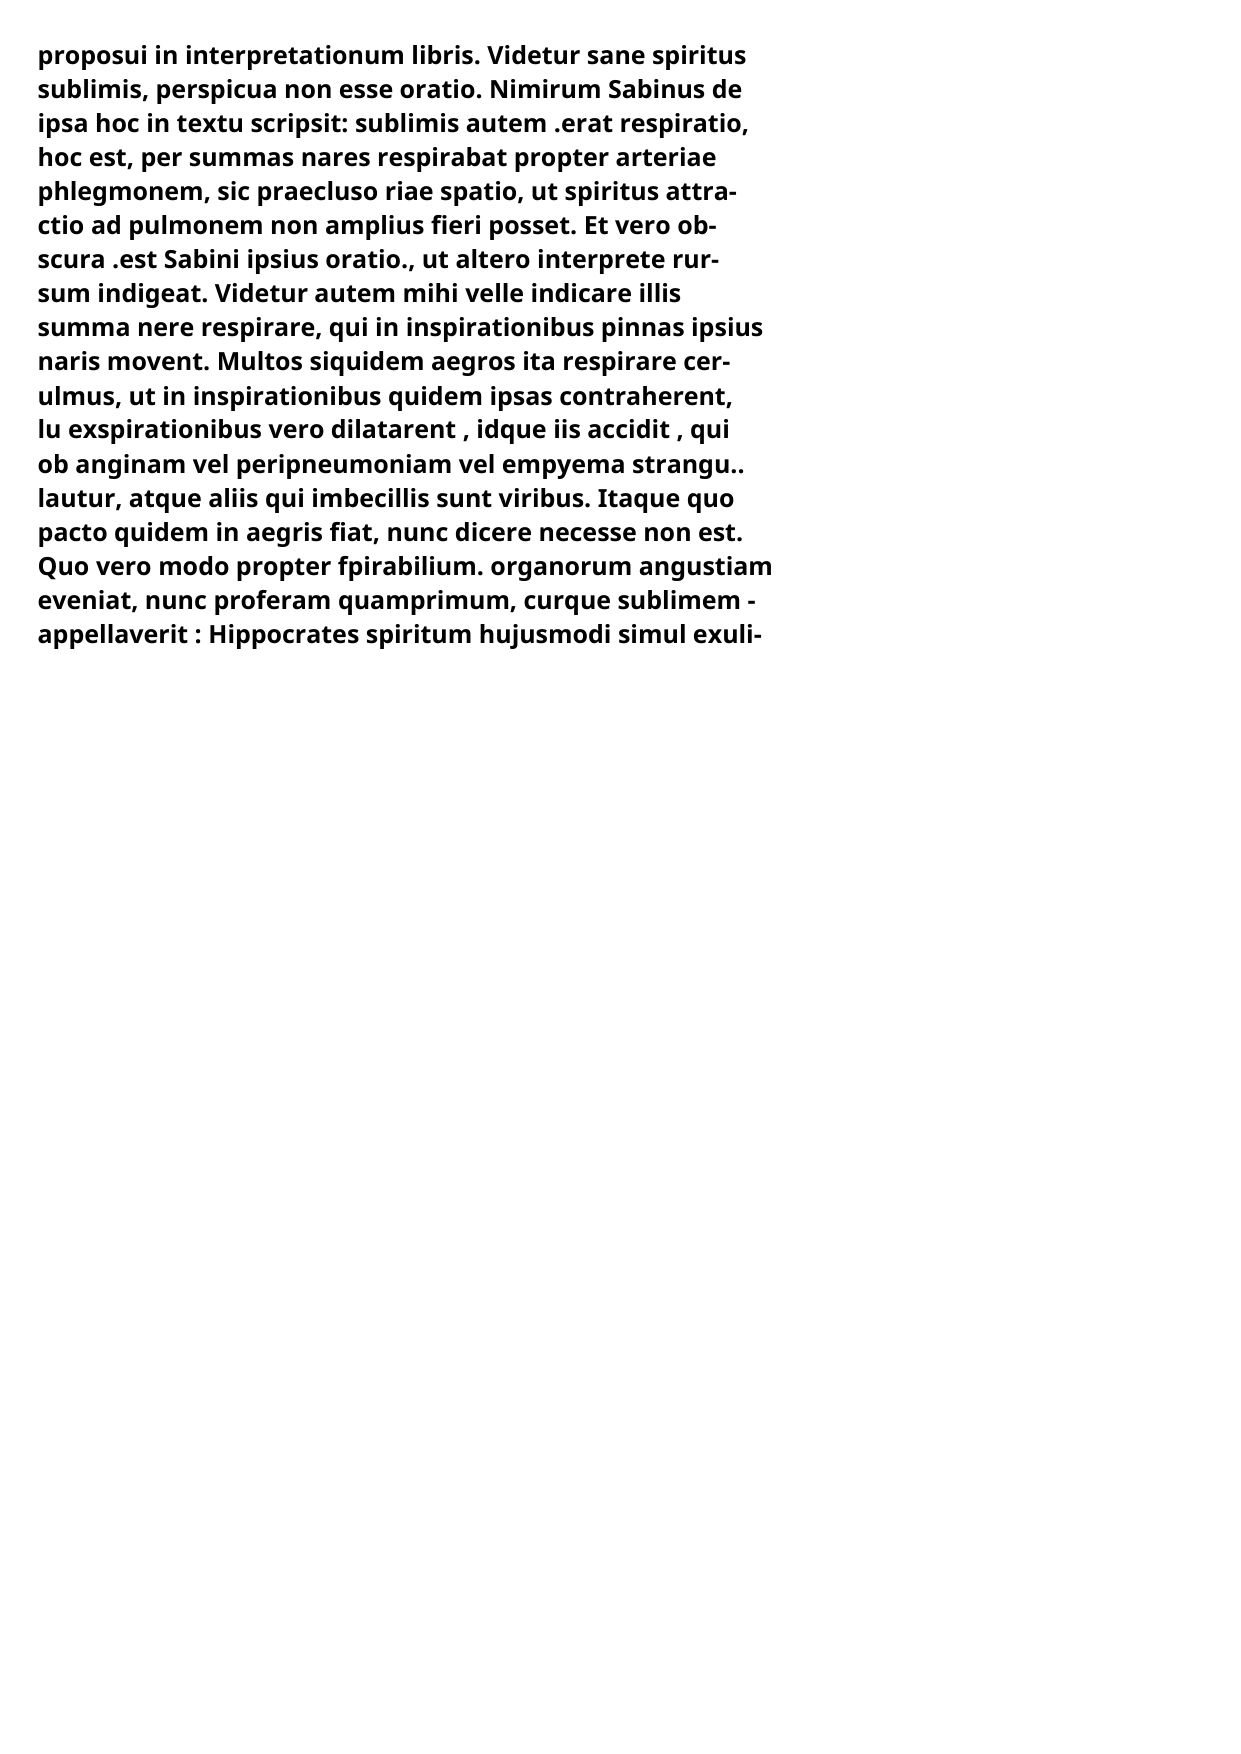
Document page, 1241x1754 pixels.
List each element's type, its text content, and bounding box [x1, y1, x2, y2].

text proposui in interpretationum libris. Videtur sane spiritus sublimis, perspicua non esse oratio. Nimirum Sabinus de ipsa hoc in textu scripsit: sublimis autem .erat respiratio, hoc est, per summas nares respirabat propter arteriae phlegmonem, sic praecluso riae spatio, ut spiritus attra- ctio ad pulmonem non amplius fieri posset. Et vero ob- scura .est Sabini ipsius oratio., ut altero interprete rur- sum indigeat. Videtur autem mihi velle indicare illis summa nere respirare, qui in inspirationibus pinnas ipsius naris movent. Multos siquidem aegros ita respirare cer- ulmus, ut in inspirationibus quidem ipsas contraherent, lu exspirationibus vero dilatarent , idque iis accidit , qui ob anginam vel peripneumoniam vel empyema strangu.. lautur, atque aliis qui imbecillis sunt viribus. Itaque quo pacto quidem in aegris fiat, nunc dicere necesse non est. Quo vero modo propter fpirabilium. organorum angustiam eveniat, nunc proferam quamprimum, curque sublimem - appellaverit : Hippocrates spiritum hujusmodi simul exuli- [37, 37, 1203, 651]
